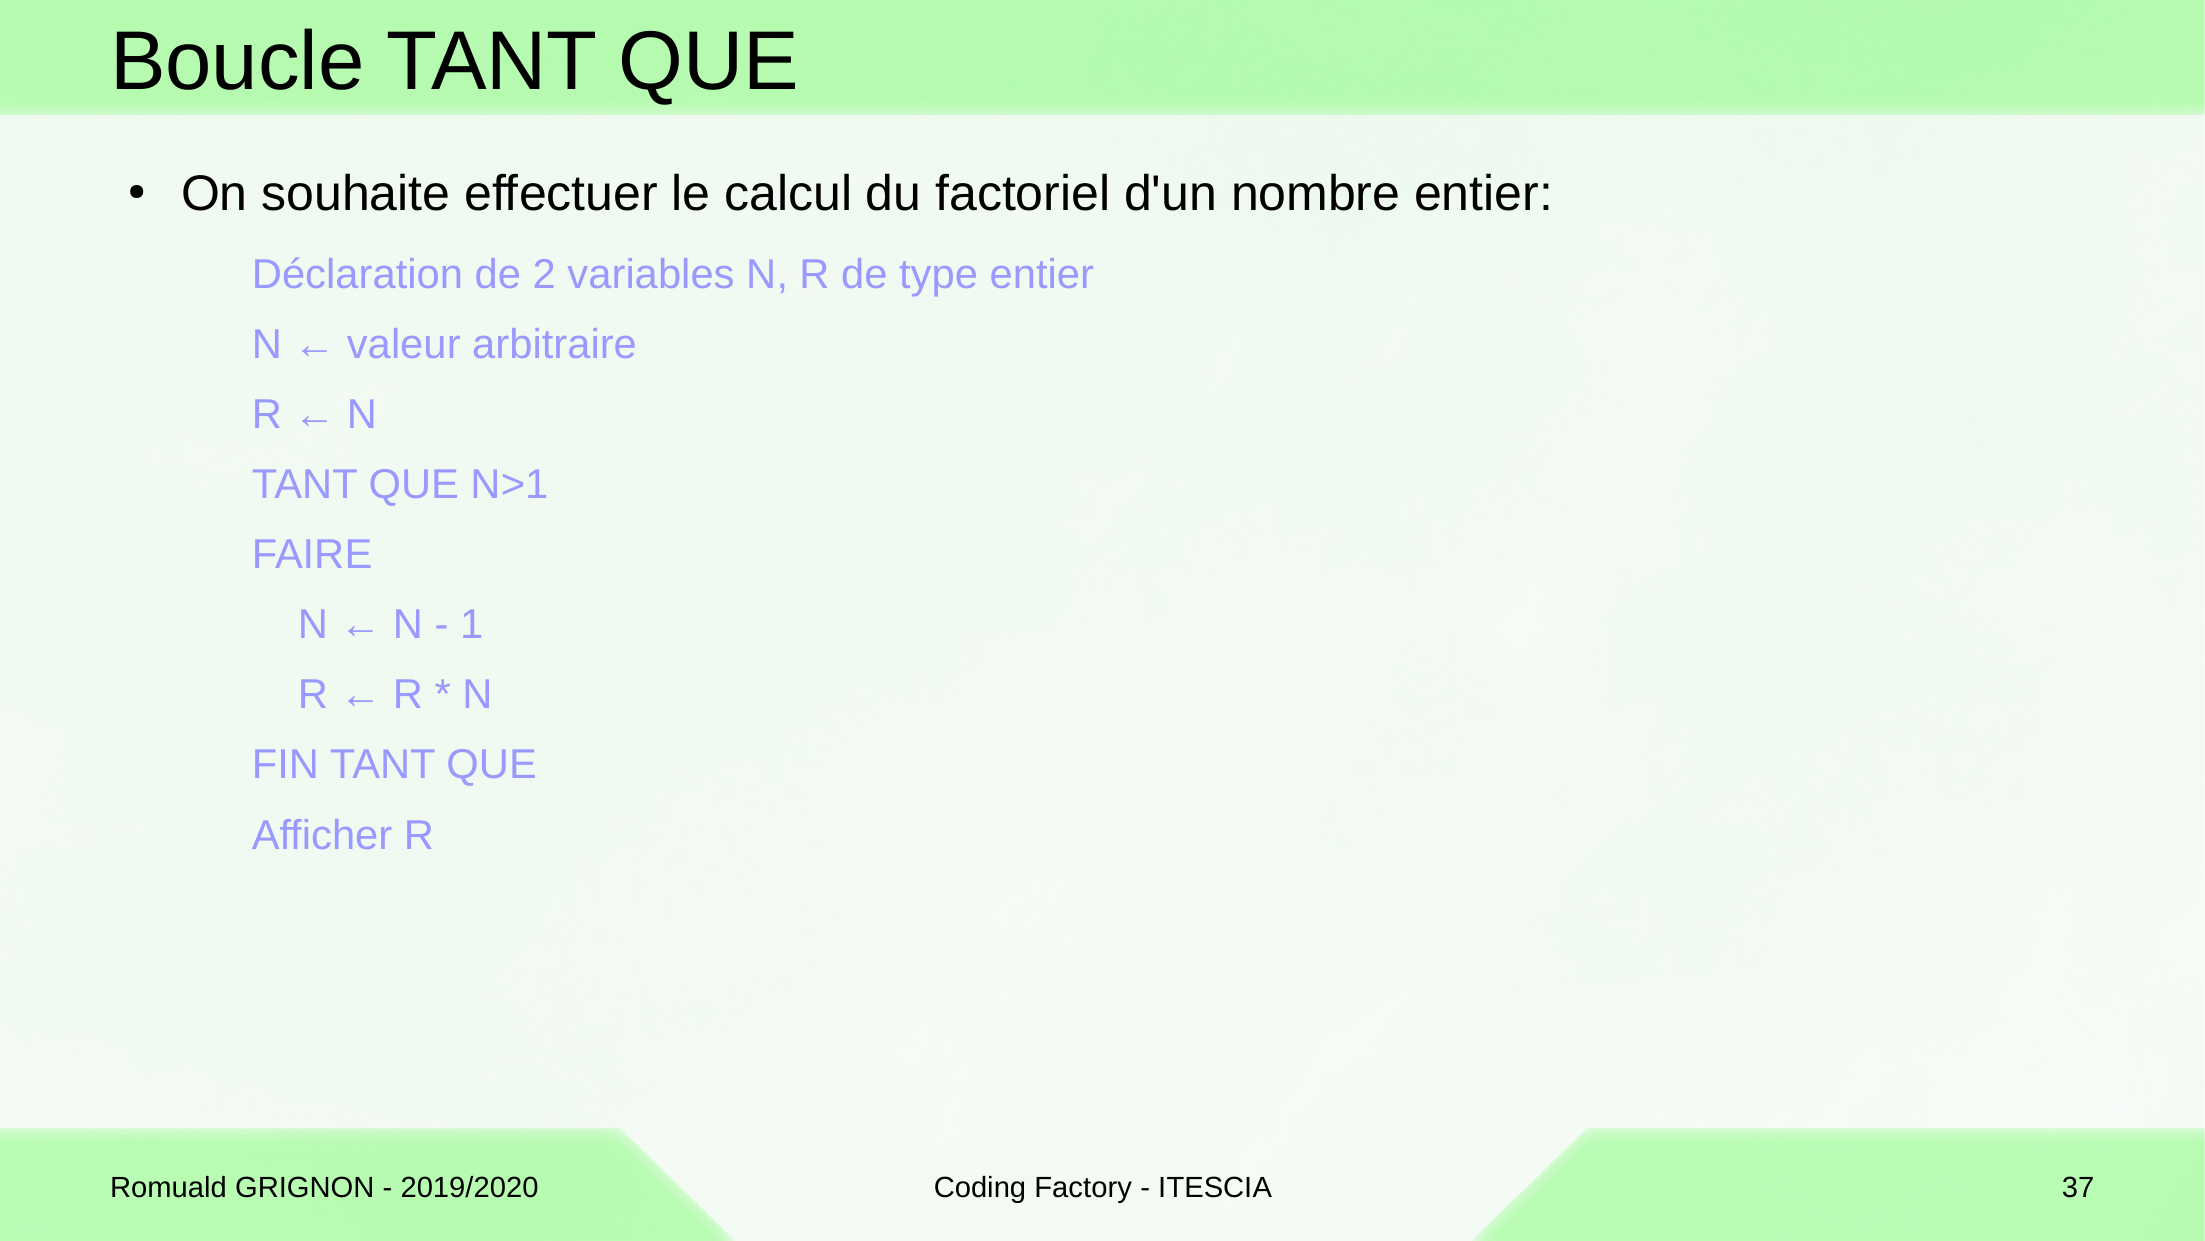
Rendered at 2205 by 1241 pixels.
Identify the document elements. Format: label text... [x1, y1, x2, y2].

picture [0, 0, 2205, 1241]
title Boucle TANT QUE [110, 49, 2095, 236]
list On souhaite effectuer le calcul du factoriel d'un nombre entier: Déclaration de 2 variables N, R de type entier N ← valeur arbitraire R ← N TANT QUE N>1 FAIRE N ← N - 1 R ← R * N FIN TANT QUE Afficher R [110, 236, 2095, 961]
